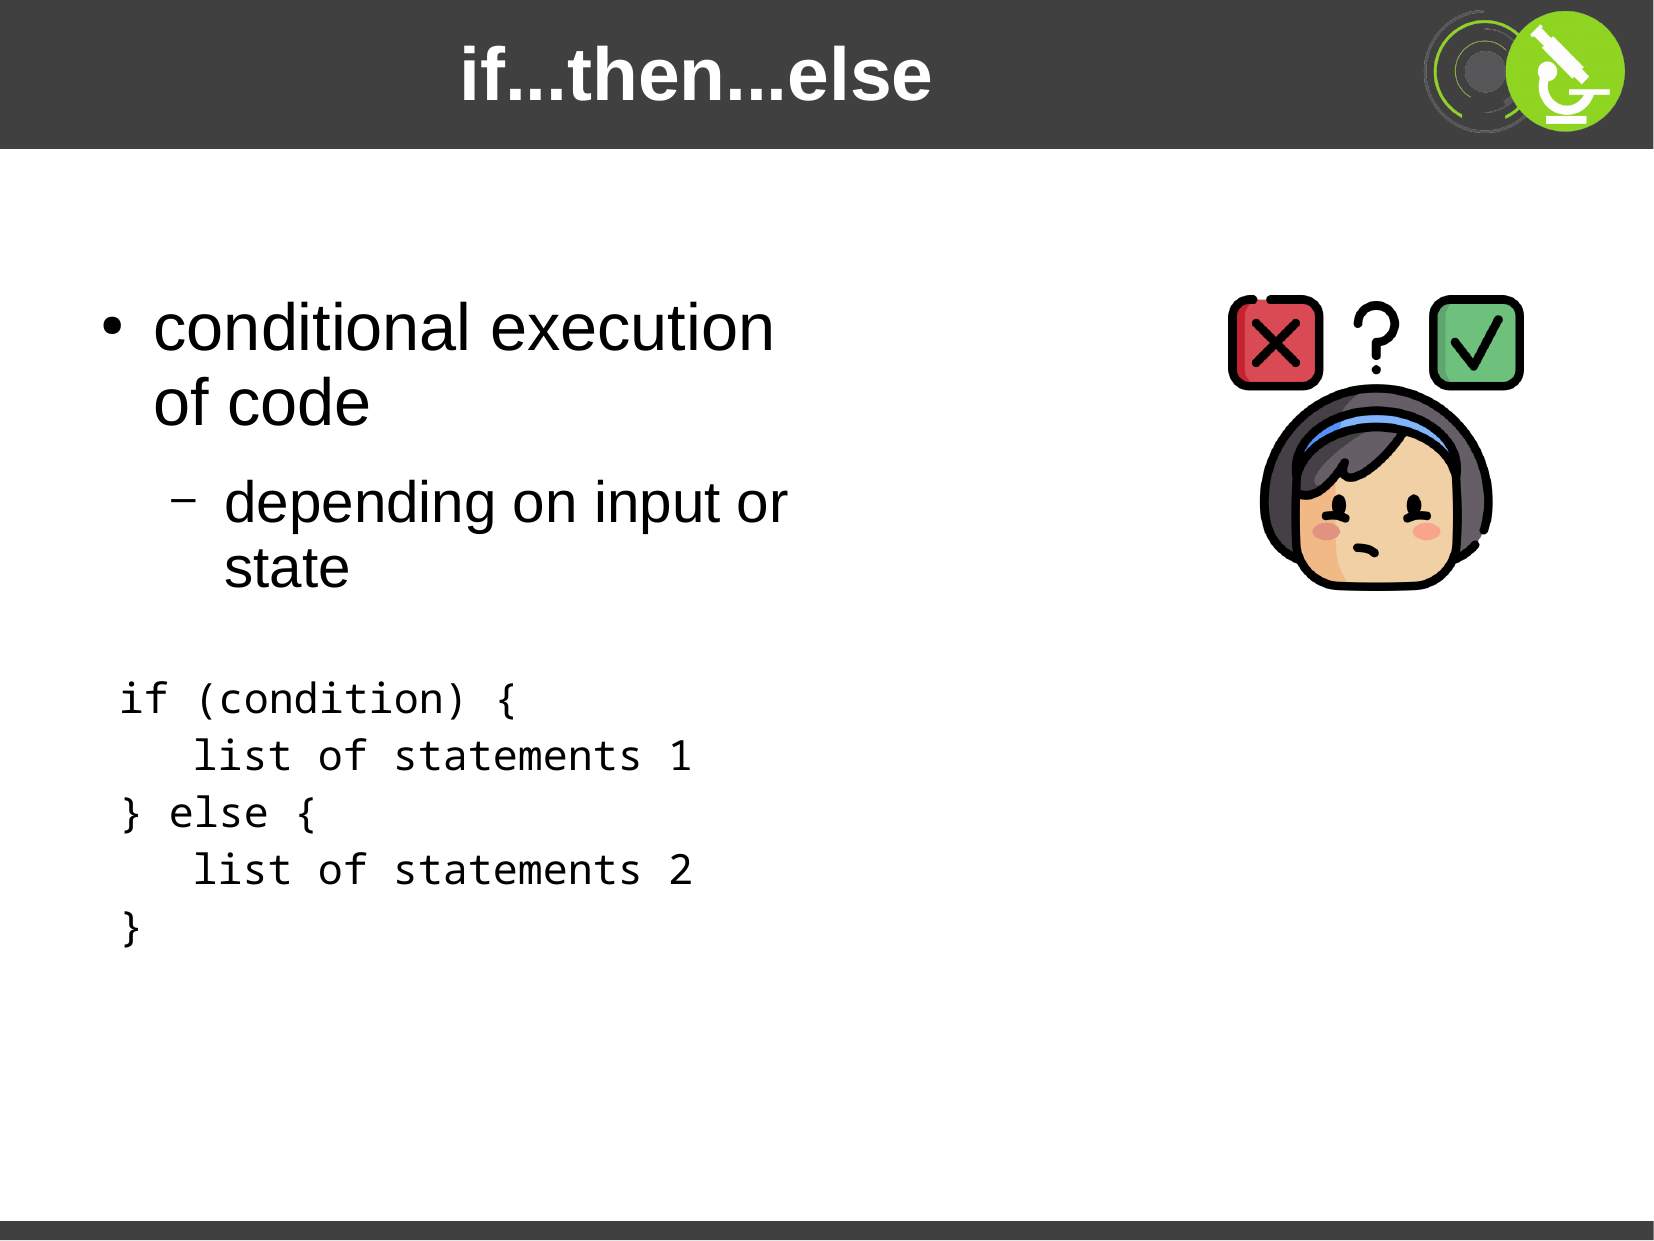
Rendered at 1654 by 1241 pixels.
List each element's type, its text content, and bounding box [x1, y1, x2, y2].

title if...then...else [0, 0, 1394, 149]
picture [1420, 5, 1630, 138]
picture [1228, 295, 1524, 591]
text_box if (condition) { list of statements 1 } else { list of statements 2 } [104, 661, 809, 928]
list conditional execution of code depending on input or state [82, 290, 809, 1010]
